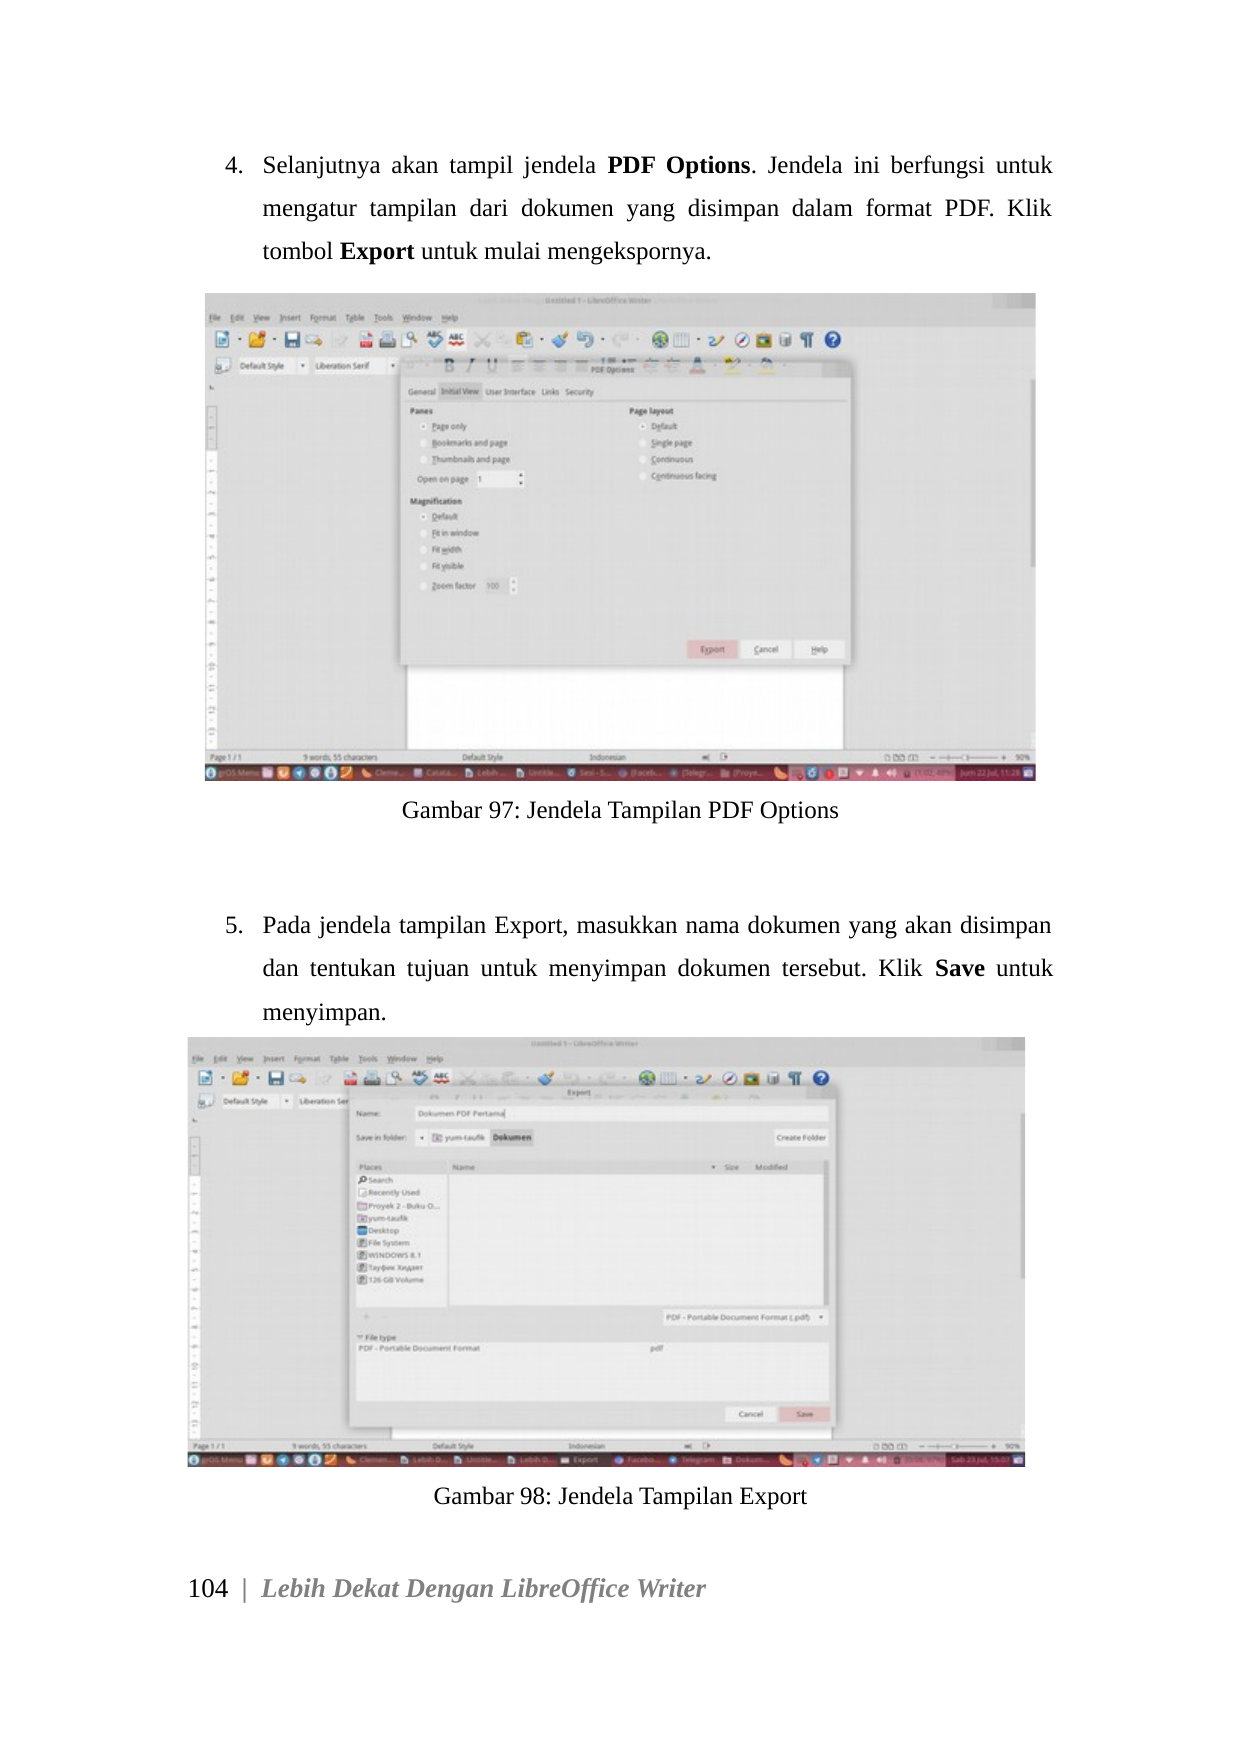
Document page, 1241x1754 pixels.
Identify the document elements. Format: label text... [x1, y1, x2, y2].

text Gambar 98: Jendela Tampilan Export [187, 1467, 1053, 1510]
picture [204, 293, 1036, 781]
list Pada jendela tampilan Export, masukkan nama dokumen yang akan disimpan dan tentukan tujuan untuk menyimpan dokumen tersebut. Klik Save untuk menyimpan. [225, 910, 1053, 1025]
list Selanjutnya akan tampil jendela PDF Options. Jendela ini berfungsi untuk mengatur tampilan dari dokumen yang disimpan dalam format PDF. Klik tombol Export untuk mulai mengekspornya. [225, 150, 1053, 265]
picture [187, 1037, 1025, 1467]
text Gambar 97: Jendela Tampilan PDF Options [187, 781, 1053, 824]
